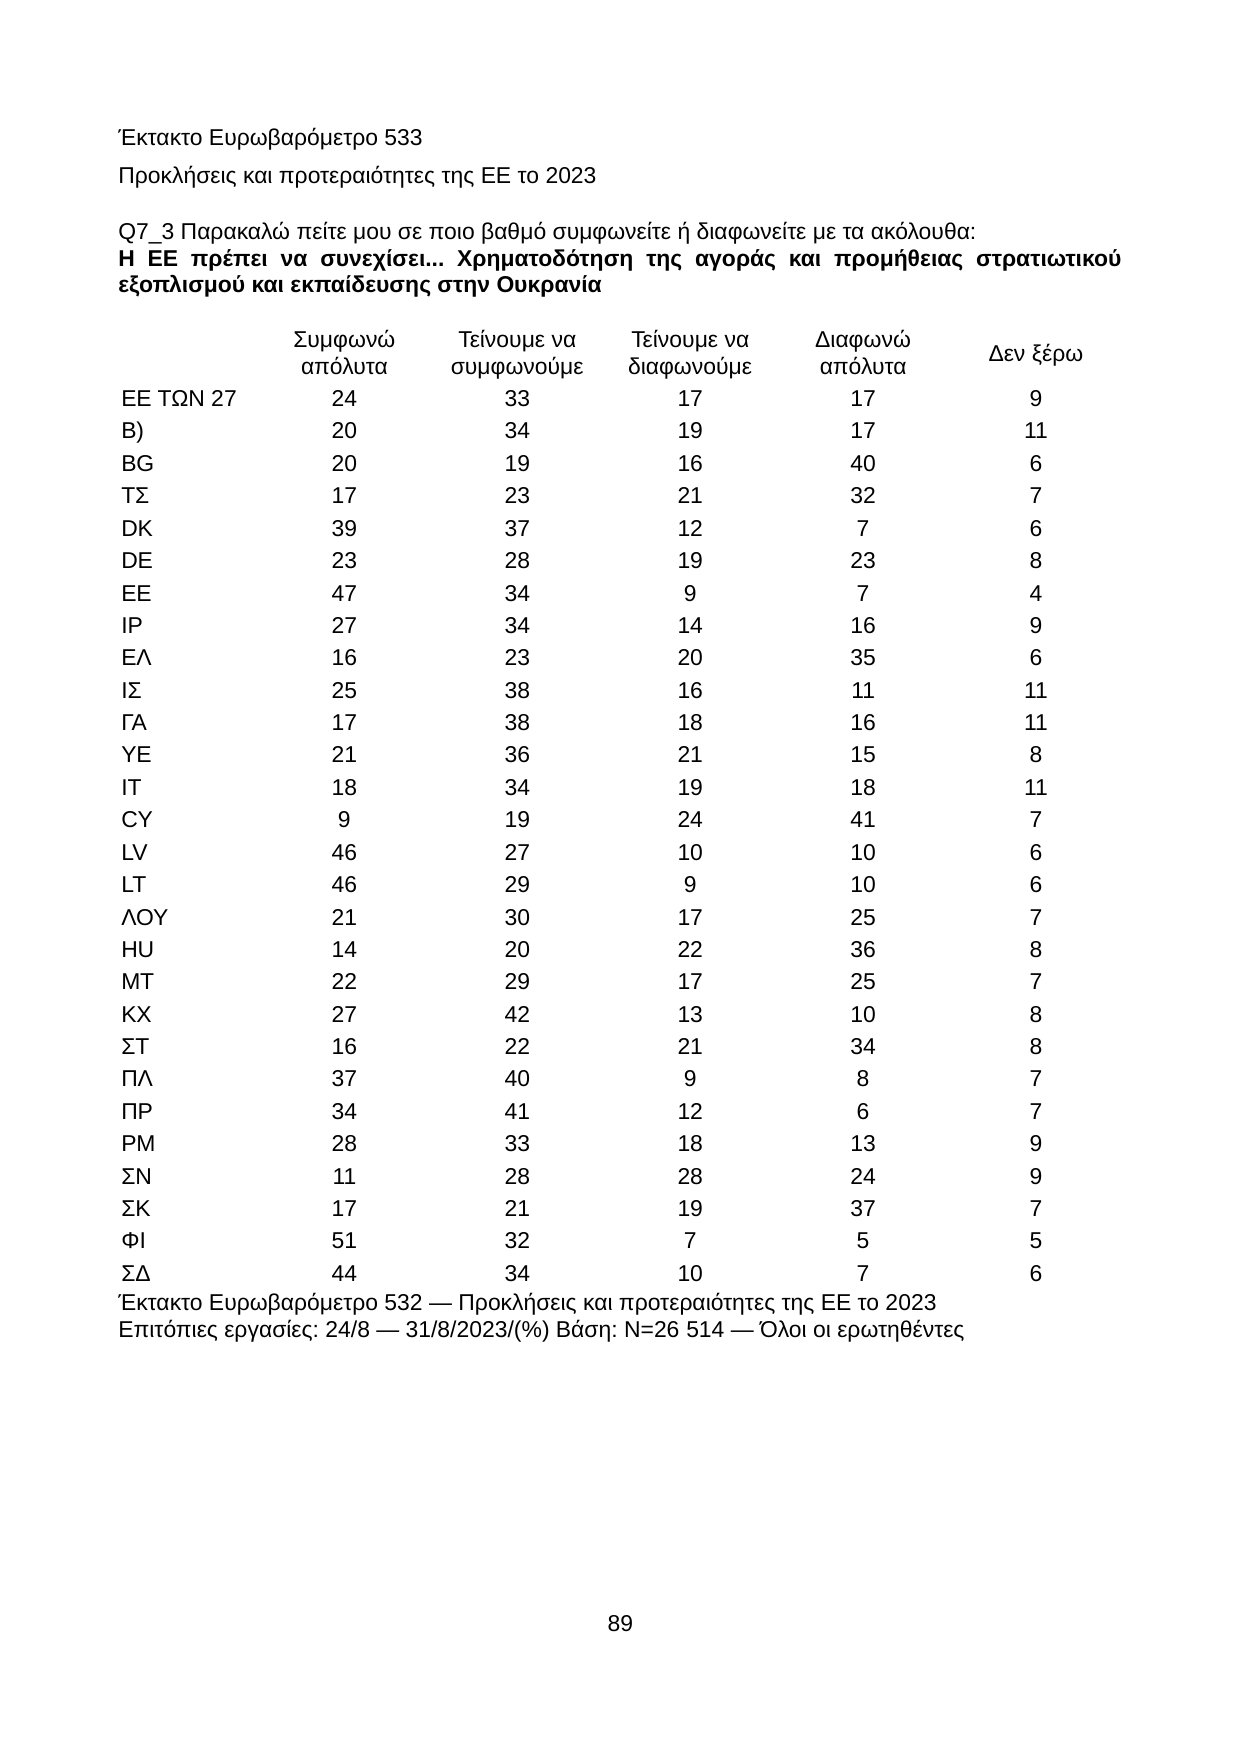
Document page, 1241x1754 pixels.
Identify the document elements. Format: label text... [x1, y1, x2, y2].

table_cell 17 [776, 382, 949, 414]
table_cell 17 [604, 900, 776, 933]
table_cell 44 [258, 1257, 431, 1289]
text Q7_3 Παρακαλώ πείτε μου σε ποιο βαθμό συμφωνείτε ή διαφωνείτε με τα ακόλουθα: [118, 218, 1122, 244]
table_cell 21 [258, 739, 431, 771]
table_cell 18 [604, 706, 776, 738]
table_cell 20 [604, 641, 776, 674]
table_cell 32 [431, 1224, 603, 1257]
table_cell 12 [604, 512, 776, 544]
table_cell 27 [431, 836, 603, 868]
table_cell 38 [431, 674, 603, 706]
table_cell 8 [776, 1063, 949, 1095]
table_cell LT [118, 868, 258, 900]
table_cell 16 [258, 641, 431, 674]
table_cell 17 [776, 415, 949, 447]
table_cell DE [118, 544, 258, 576]
table_cell 20 [431, 933, 603, 965]
table_cell 5 [776, 1224, 949, 1257]
text Η ΕΕ πρέπει να συνεχίσει... Χρηματοδότηση της αγοράς και προμήθειας στρατιωτικού εξοπλισμού και εκπαίδευσης στην Ουκρανία [118, 244, 1122, 297]
table_cell 37 [776, 1192, 949, 1224]
table_cell 7 [604, 1224, 776, 1257]
table_cell 6 [949, 447, 1122, 479]
table_cell 7 [949, 803, 1122, 836]
table_cell 8 [949, 544, 1122, 576]
table_cell DK [118, 512, 258, 544]
table_cell 17 [604, 382, 776, 414]
table_cell 21 [604, 1030, 776, 1062]
table_cell ΙΡ [118, 609, 258, 641]
table_cell 13 [604, 998, 776, 1030]
table_cell 11 [258, 1160, 431, 1192]
table_cell 27 [258, 609, 431, 641]
table_cell 16 [604, 674, 776, 706]
table_cell 11 [949, 706, 1122, 738]
table_cell 9 [949, 609, 1122, 641]
table_cell 18 [258, 771, 431, 803]
table_cell 15 [776, 739, 949, 771]
table_cell 10 [604, 1257, 776, 1289]
table_cell ΣΔ [118, 1257, 258, 1289]
table_cell 30 [431, 900, 603, 933]
table_cell 23 [258, 544, 431, 576]
table_cell 28 [604, 1160, 776, 1192]
table_cell ΦΙ [118, 1224, 258, 1257]
table_cell 34 [431, 1257, 603, 1289]
table_cell 27 [258, 998, 431, 1030]
table_cell ΓΑ [118, 706, 258, 738]
table_cell 38 [431, 706, 603, 738]
table_cell LV [118, 836, 258, 868]
table_cell 28 [431, 544, 603, 576]
table_cell 37 [258, 1063, 431, 1095]
table_cell 46 [258, 836, 431, 868]
table_cell 21 [431, 1192, 603, 1224]
table_cell 7 [776, 1257, 949, 1289]
table_cell 10 [776, 868, 949, 900]
table_cell ΚΧ [118, 998, 258, 1030]
table_cell 16 [604, 447, 776, 479]
table_cell 7 [949, 1192, 1122, 1224]
table_cell 19 [604, 771, 776, 803]
table_cell 7 [776, 576, 949, 609]
table_cell 6 [949, 641, 1122, 674]
table_cell 10 [604, 836, 776, 868]
table_cell 21 [258, 900, 431, 933]
table_cell 46 [258, 868, 431, 900]
table_cell 28 [258, 1127, 431, 1159]
table_cell 34 [258, 1095, 431, 1127]
table_cell 11 [776, 674, 949, 706]
text Επιτόπιες εργασίες: 24/8 — 31/8/2023/(%) Βάση: N=26 514 — Όλοι οι ερωτηθέντες [118, 1316, 1122, 1342]
table_cell ΛΟΥ [118, 900, 258, 933]
table_cell 25 [258, 674, 431, 706]
table_cell 6 [949, 868, 1122, 900]
table_cell 16 [776, 706, 949, 738]
table_cell 29 [431, 965, 603, 998]
table_cell 20 [258, 415, 431, 447]
table_cell 17 [258, 479, 431, 512]
table_cell 18 [604, 1127, 776, 1159]
table_header Συμφωνώ απόλυτα [258, 324, 431, 382]
table_cell 9 [949, 382, 1122, 414]
table_cell 9 [604, 576, 776, 609]
table_cell ΕΕ ΤΩΝ 27 [118, 382, 258, 414]
text Έκτακτο Ευρωβαρόμετρο 532 — Προκλήσεις και προτεραιότητες της ΕΕ το 2023 [118, 1289, 1122, 1316]
table_cell ΣΚ [118, 1192, 258, 1224]
table_cell 17 [604, 965, 776, 998]
table_cell 7 [949, 965, 1122, 998]
table_cell 7 [776, 512, 949, 544]
table_cell 4 [949, 576, 1122, 609]
table_cell ΠΛ [118, 1063, 258, 1095]
table_cell 41 [431, 1095, 603, 1127]
table_cell 7 [949, 900, 1122, 933]
table_cell HU [118, 933, 258, 965]
table_cell 24 [776, 1160, 949, 1192]
table_cell 12 [604, 1095, 776, 1127]
table_cell 6 [776, 1095, 949, 1127]
table_cell 33 [431, 1127, 603, 1159]
table_cell 34 [431, 415, 603, 447]
table_cell 19 [431, 447, 603, 479]
table_cell 28 [431, 1160, 603, 1192]
table_cell 19 [431, 803, 603, 836]
table_cell 8 [949, 739, 1122, 771]
table_cell 11 [949, 674, 1122, 706]
table_cell 34 [776, 1030, 949, 1062]
table_cell 24 [258, 382, 431, 414]
table_cell ΥΕ [118, 739, 258, 771]
table_cell 32 [776, 479, 949, 512]
table_cell ΙΣ [118, 674, 258, 706]
table_header Τείνουμε να διαφωνούμε [604, 324, 776, 382]
table_cell 23 [431, 641, 603, 674]
table_cell 19 [604, 1192, 776, 1224]
table_cell ΠΡ [118, 1095, 258, 1127]
table_cell 8 [949, 1030, 1122, 1062]
table_cell 10 [776, 836, 949, 868]
table_cell 35 [776, 641, 949, 674]
table_cell 25 [776, 900, 949, 933]
table_cell 9 [604, 868, 776, 900]
table_cell 16 [776, 609, 949, 641]
table_cell 14 [258, 933, 431, 965]
table_cell 19 [604, 415, 776, 447]
table_cell 40 [431, 1063, 603, 1095]
table_cell 8 [949, 933, 1122, 965]
table_cell 11 [949, 771, 1122, 803]
table_cell ΕΕ [118, 576, 258, 609]
table_cell 9 [604, 1063, 776, 1095]
table_cell 51 [258, 1224, 431, 1257]
table_cell 22 [258, 965, 431, 998]
table_cell 6 [949, 512, 1122, 544]
table_cell 18 [776, 771, 949, 803]
table_cell BG [118, 447, 258, 479]
table_cell 14 [604, 609, 776, 641]
table_cell 20 [258, 447, 431, 479]
table_cell 7 [949, 1063, 1122, 1095]
table_cell 13 [776, 1127, 949, 1159]
table_cell 22 [604, 933, 776, 965]
table_cell 41 [776, 803, 949, 836]
table_cell ΡΜ [118, 1127, 258, 1159]
table_cell 17 [258, 1192, 431, 1224]
table_header Διαφωνώ απόλυτα [776, 324, 949, 382]
table_cell ΣΤ [118, 1030, 258, 1062]
table_cell 29 [431, 868, 603, 900]
table_cell ΕΛ [118, 641, 258, 674]
table_cell 24 [604, 803, 776, 836]
table_cell 34 [431, 576, 603, 609]
table_cell 42 [431, 998, 603, 1030]
table_cell 11 [949, 415, 1122, 447]
table_cell 21 [604, 739, 776, 771]
table_cell 39 [258, 512, 431, 544]
table_cell 16 [258, 1030, 431, 1062]
table_cell 25 [776, 965, 949, 998]
table_cell Β) [118, 415, 258, 447]
table_cell 36 [776, 933, 949, 965]
table_cell ΜΤ [118, 965, 258, 998]
table_cell 34 [431, 771, 603, 803]
table_cell 23 [776, 544, 949, 576]
table_cell 5 [949, 1224, 1122, 1257]
table_cell 9 [949, 1127, 1122, 1159]
table_header [118, 324, 258, 382]
table_cell 47 [258, 576, 431, 609]
table_cell 23 [431, 479, 603, 512]
table_cell 17 [258, 706, 431, 738]
table_cell 6 [949, 1257, 1122, 1289]
table_cell 8 [949, 998, 1122, 1030]
table_cell 22 [431, 1030, 603, 1062]
table_cell 36 [431, 739, 603, 771]
table_cell ΤΣ [118, 479, 258, 512]
table_cell 40 [776, 447, 949, 479]
table_cell 21 [604, 479, 776, 512]
table_cell IT [118, 771, 258, 803]
table_cell 7 [949, 1095, 1122, 1127]
table_cell CY [118, 803, 258, 836]
table_cell 9 [949, 1160, 1122, 1192]
table_cell 34 [431, 609, 603, 641]
table_cell 7 [949, 479, 1122, 512]
table_cell 37 [431, 512, 603, 544]
table_cell 33 [431, 382, 603, 414]
table_header Δεν ξέρω [949, 324, 1122, 382]
table_cell 6 [949, 836, 1122, 868]
table_cell 10 [776, 998, 949, 1030]
table_header Τείνουμε να συμφωνούμε [431, 324, 603, 382]
table_cell 19 [604, 544, 776, 576]
table_cell ΣΝ [118, 1160, 258, 1192]
table_cell 9 [258, 803, 431, 836]
